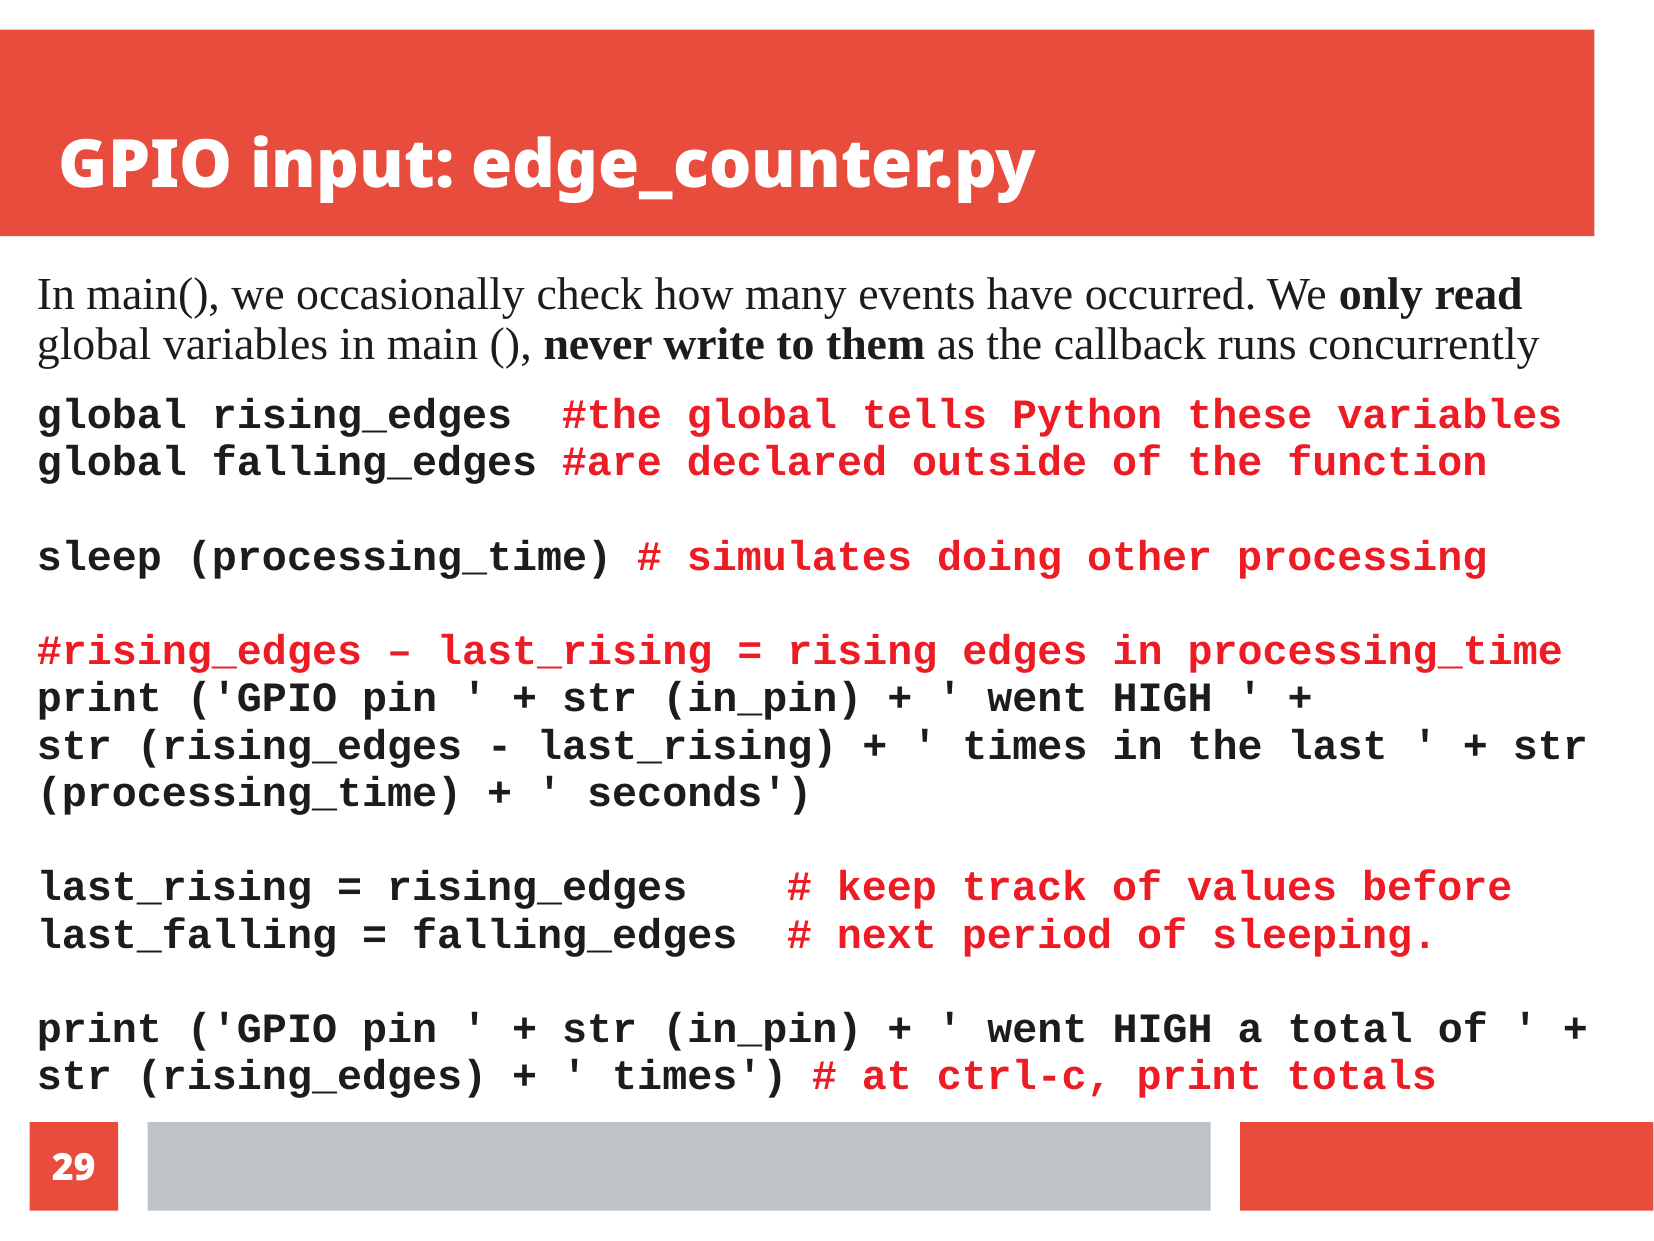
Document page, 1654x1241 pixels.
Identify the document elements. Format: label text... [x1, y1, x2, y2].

list In main(), we occasionally check how many events have occurred. We only read global variables in main (), never write to them as the callback runs concurrently global rising_edges #the global tells Python these variables global falling_edges #are declared outside of the function sleep (processing_time) # simulates doing other processing #rising_edges – last_rising = rising edges in processing_time print ('GPIO pin ' + str (in_pin) + ' went HIGH ' + str (rising_edges - last_rising) + ' times in the last ' + str (processing_time) + ' seconds') last_rising = rising_edges # keep track of values before last_falling = falling_edges # next period of sleeping. print ('GPIO pin ' + str (in_pin) + ' went HIGH a total of ' + str (rising_edges) + ' times') # at ctrl-c, print totals [36, 268, 1624, 1119]
title GPIO input: edge_counter.py [59, 59, 1595, 207]
